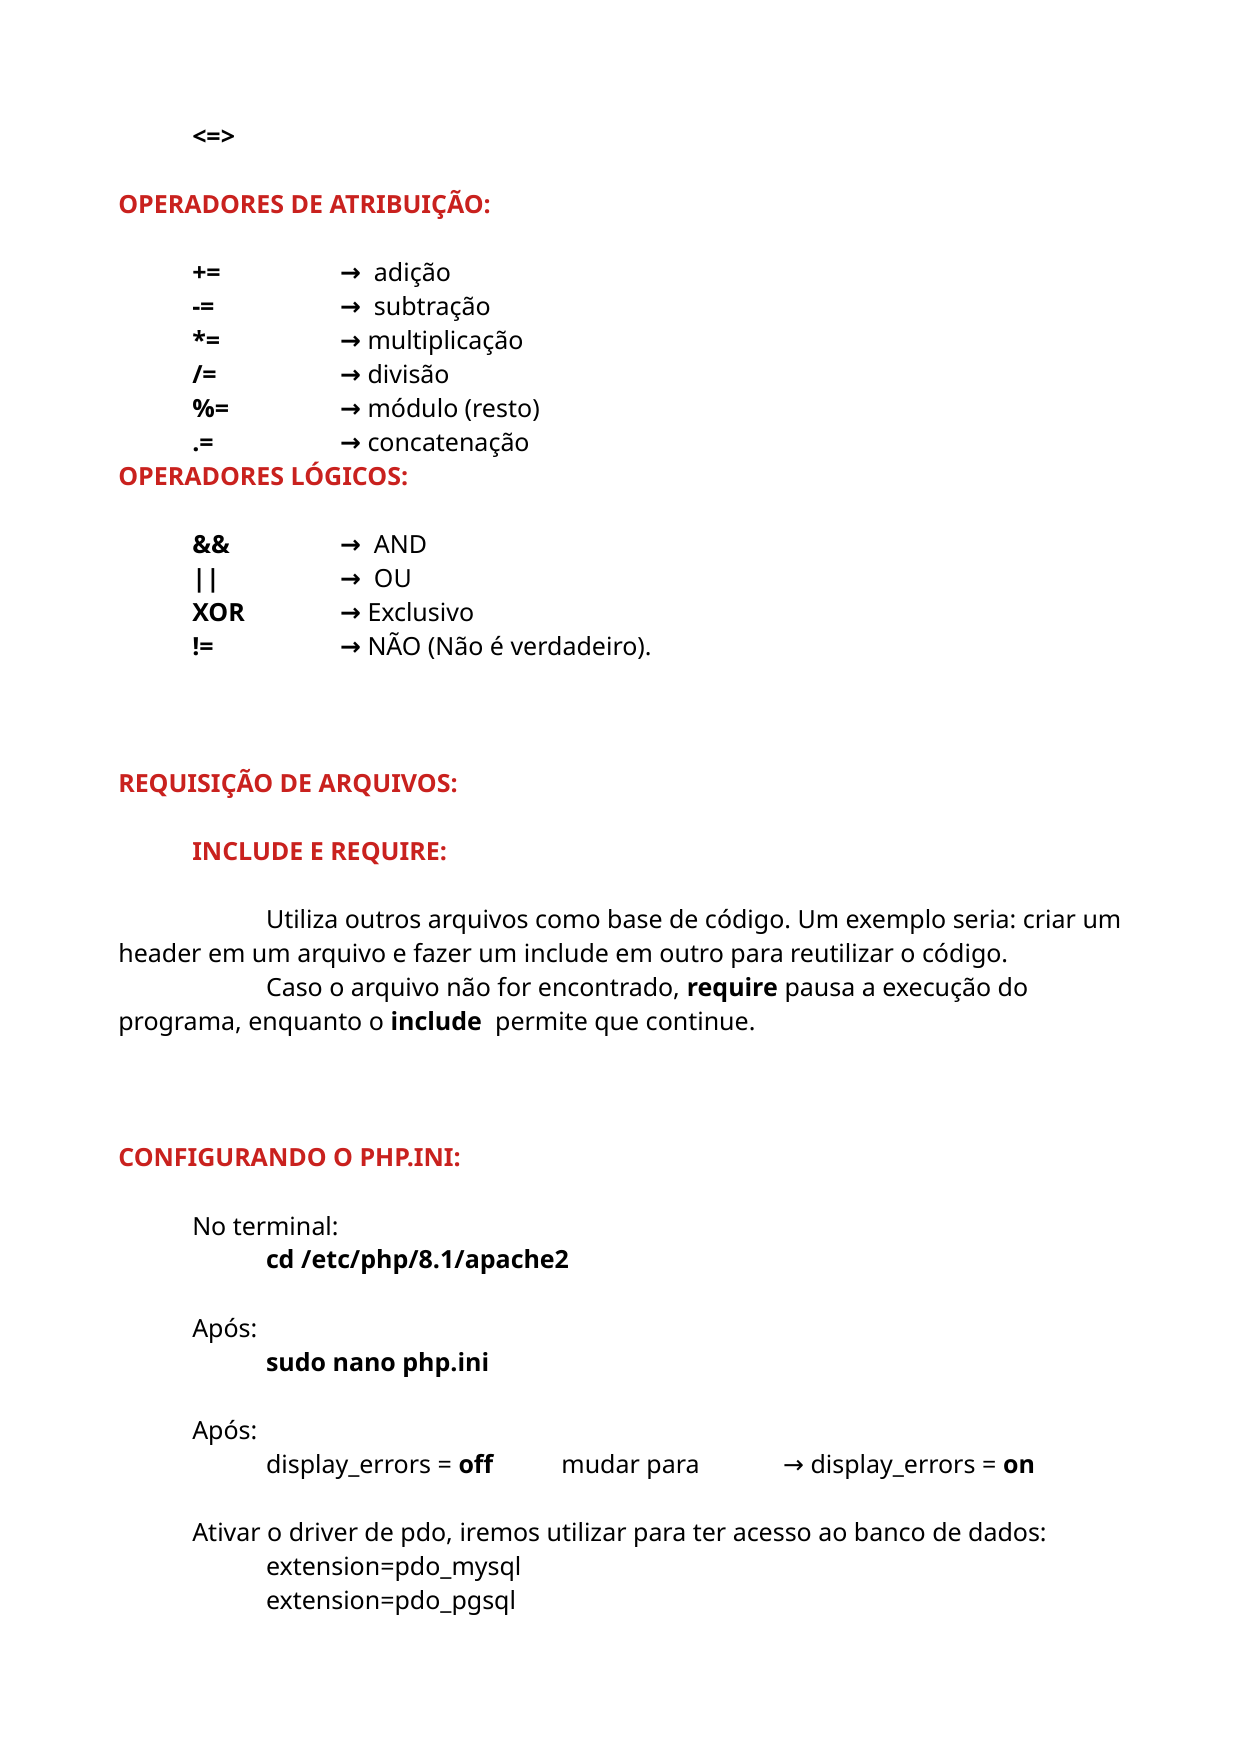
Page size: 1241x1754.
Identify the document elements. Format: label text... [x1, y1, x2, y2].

text && → AND [118, 527, 1122, 561]
text extension=pdo_pgsql [118, 1583, 1122, 1617]
text -= → subtração [118, 288, 1122, 322]
text display_errors = off mudar para → display_errors = on [118, 1447, 1122, 1481]
text *= → multiplicação [118, 322, 1122, 357]
text .= → concatenação [118, 425, 1122, 459]
text Ativar o driver de pdo, iremos utilizar para ter acesso ao banco de dados: [118, 1515, 1122, 1549]
text %= → módulo (resto) [118, 391, 1122, 425]
text != → NÃO (Não é verdadeiro). [118, 629, 1122, 663]
text CONFIGURANDO O PHP.INI: [118, 1140, 1122, 1174]
text No terminal: [118, 1208, 1122, 1242]
text cd /etc/php/8.1/apache2 [118, 1242, 1122, 1276]
text Após: [118, 1412, 1122, 1447]
text REQUISIÇÃO DE ARQUIVOS: [118, 765, 1122, 799]
text OPERADORES DE ATRIBUIÇÃO: [118, 186, 1122, 220]
text OPERADORES LÓGICOS: [118, 459, 1122, 493]
text sudo nano php.ini [118, 1344, 1122, 1378]
text XOR → Exclusivo [118, 595, 1122, 629]
text extension=pdo_mysql [118, 1549, 1122, 1583]
text <=> [118, 118, 1122, 152]
text /= → divisão [118, 357, 1122, 391]
text Caso o arquivo não for encontrado, require pausa a execução do programa, enquanto o include permite que continue. [118, 970, 1122, 1038]
text || → OU [118, 561, 1122, 595]
text INCLUDE E REQUIRE: [118, 833, 1122, 867]
text Utiliza outros arquivos como base de código. Um exemplo seria: criar um header em um arquivo e fazer um include em outro para reutilizar o código. [118, 902, 1122, 970]
text += → adição [118, 254, 1122, 288]
text Após: [118, 1310, 1122, 1344]
